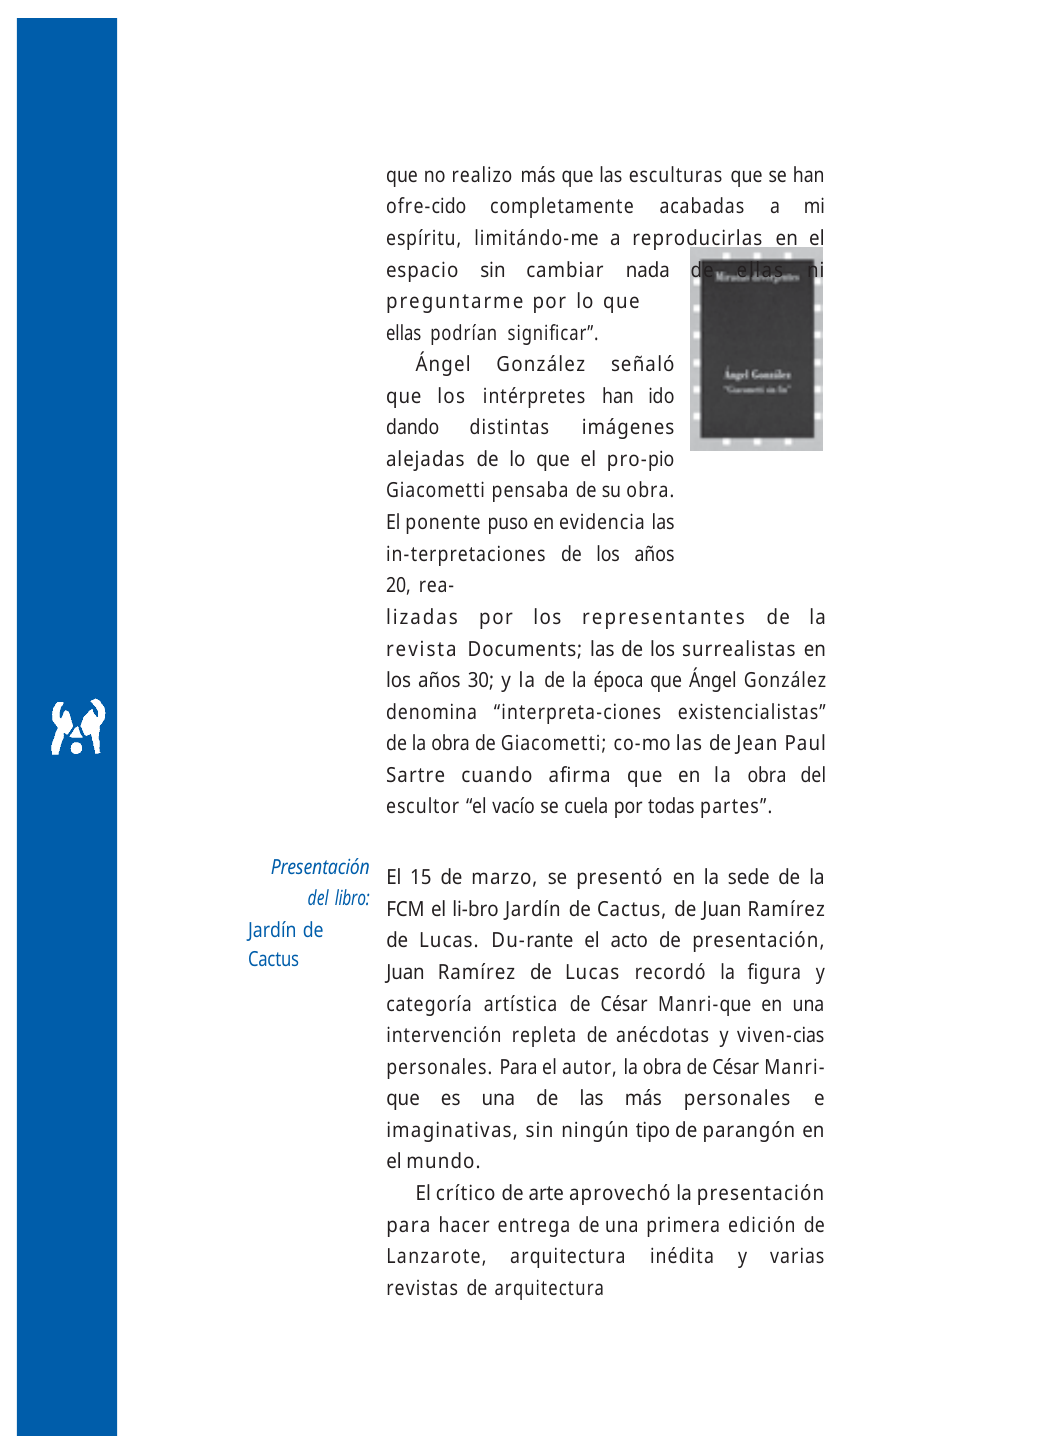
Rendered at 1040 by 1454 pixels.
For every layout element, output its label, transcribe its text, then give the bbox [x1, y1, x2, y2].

text lizadas por los representantes de la revista Documents; las de los surrealistas en los años 30; y la de la época que Ángel González denomina “interpreta-ciones existencialistas” de la obra de Giacometti; co-mo las de Jean Paul Sartre cuando afirma que en la obra del escultor “el vacío se cuela por todas partes”. [386, 602, 826, 820]
text El crítico de arte aprovechó la presentación para hacer entrega de una primera edición de Lanzarote, arquitectura inédita y varias revistas de arquitectura [386, 1178, 824, 1301]
text que no realizo más que las esculturas que se han ofre-cido completamente acabadas a mi espíritu, limitándo-me a reproducirlas en el espacio sin cambiar nada de ellas ni preguntarme por lo que [386, 160, 825, 315]
text Jardín de Cactus [248, 915, 372, 972]
text [823, 318, 966, 346]
text Ángel González señaló que los intérpretes han ido dando distintas imágenes alejadas de lo que el pro-pio Giacometti pensaba de su obra. El ponente puso en evidencia las in-terpretaciones de los años 20, rea- [386, 349, 674, 599]
text del libro: [118, 883, 372, 912]
text Presentación [118, 852, 372, 881]
text El 15 de marzo, se presentó en la sede de la FCM el li-bro Jardín de Cactus, de Juan Ramírez de Lucas. Du-rante el acto de presentación, Juan Ramírez de Lucas recordó la figura y categoría artística de César Manri-que en una intervención repleta de anécdotas y viven-cias personales. Para el autor, la obra de César Manri-que es una de las más personales e imaginativas, sin ningún tipo de parangón en el mundo. [386, 862, 824, 1175]
text ellas podrían significar”. [386, 318, 690, 346]
